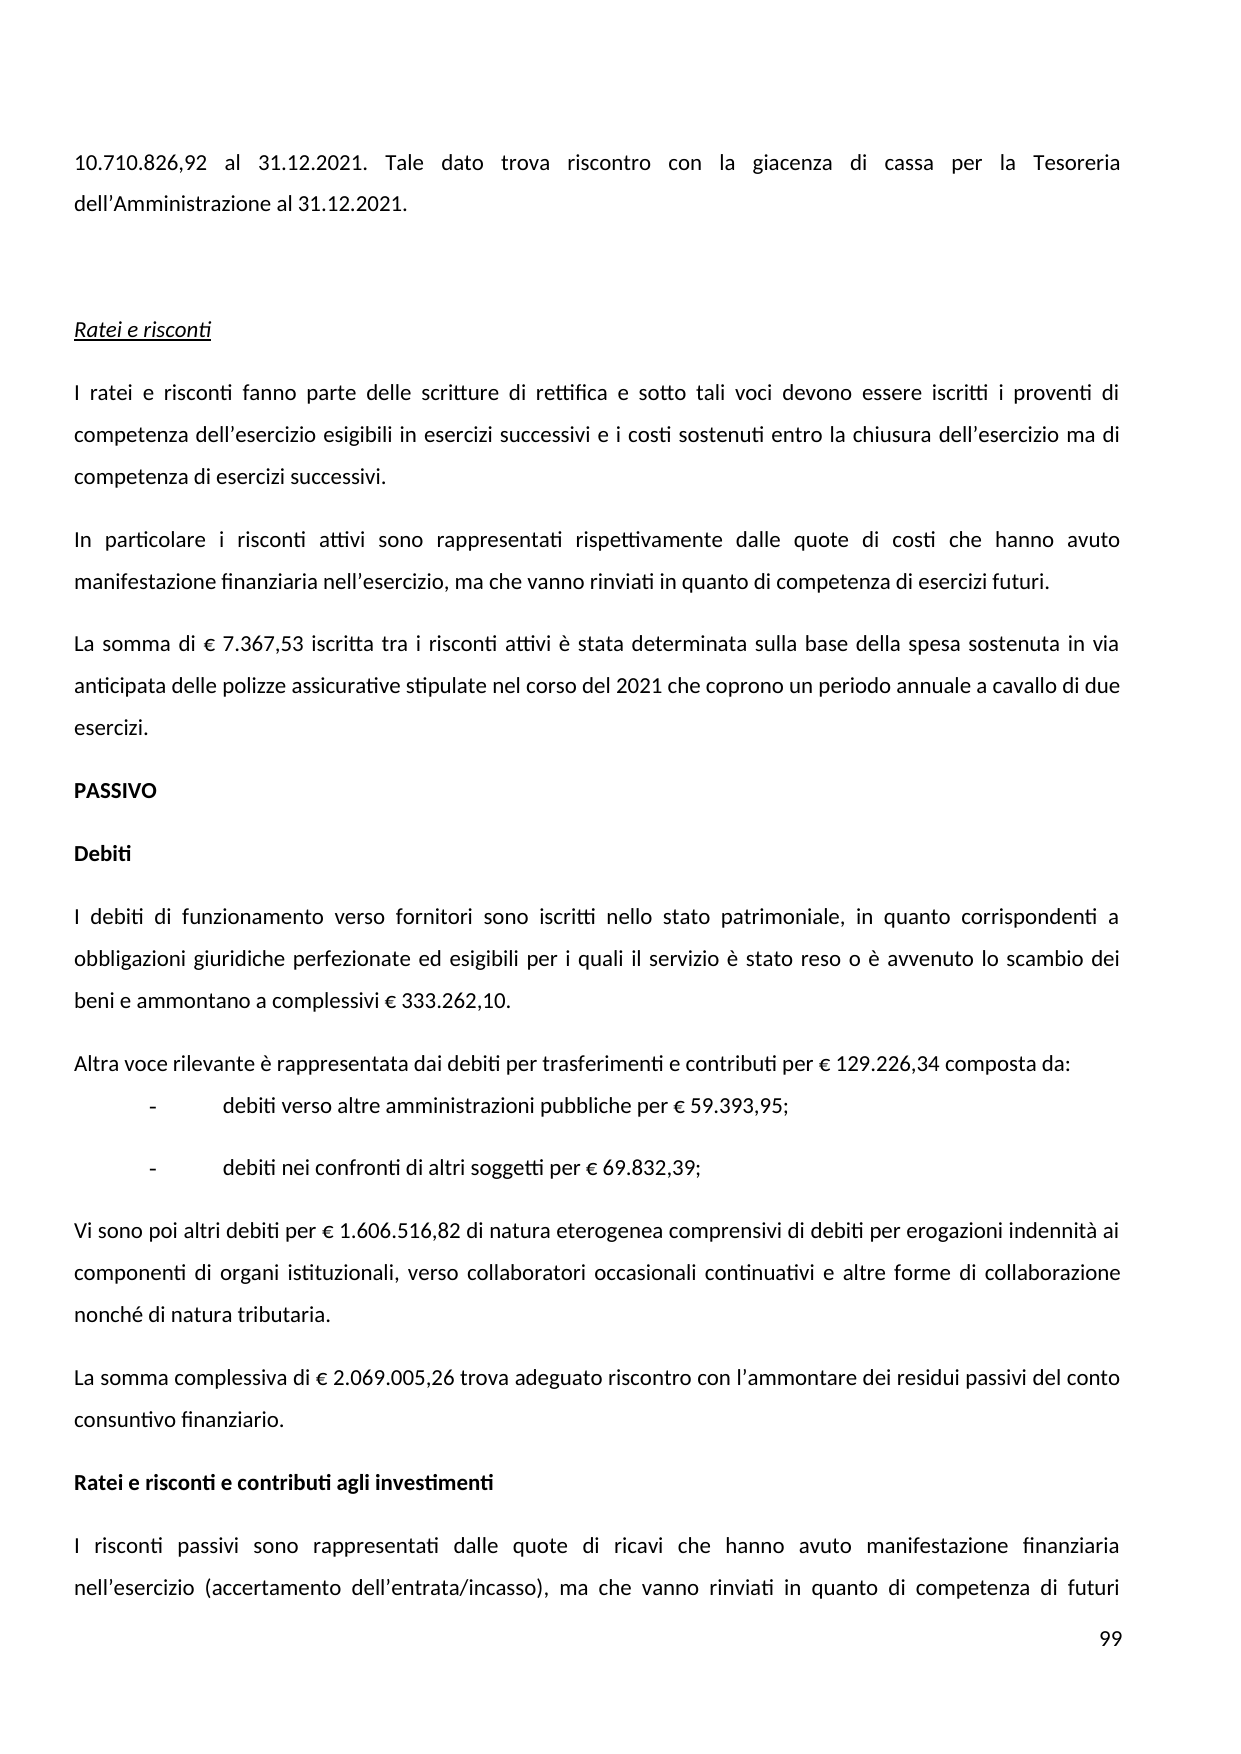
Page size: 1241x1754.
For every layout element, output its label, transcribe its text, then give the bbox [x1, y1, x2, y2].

text I debiti di funzionamento verso fornitori sono iscritti nello stato patrimoniale, in quanto corrispondenti a obbligazioni giuridiche perfezionate ed esigibili per i quali il servizio è stato reso o è avvenuto lo scambio dei beni e ammontano a complessivi € 333.262,10. [74, 902, 1122, 1014]
list debiti verso altre amministrazioni pubbliche per € 59.393,95; [149, 1091, 1122, 1119]
text Debiti [74, 839, 1122, 867]
text Ratei e risconti e contributi agli investimenti [74, 1468, 1122, 1496]
text Vi sono poi altri debiti per € 1.606.516,82 di natura eterogenea comprensivi di debiti per erogazioni indennità ai componenti di organi istituzionali, verso collaboratori occasionali continuativi e altre forme di collaborazione nonché di natura tributaria. [74, 1216, 1122, 1328]
text PASSIVO [74, 776, 1122, 804]
list debiti nei confronti di altri soggetti per € 69.832,39; [149, 1153, 1122, 1182]
text Ratei e risconti [74, 315, 1122, 343]
text La somma di € 7.367,53 iscritta tra i risconti attivi è stata determinata sulla base della spesa sostenuta in via anticipata delle polizze assicurative stipulate nel corso del 2021 che coprono un periodo annuale a cavallo di due esercizi. [74, 629, 1122, 742]
text Altra voce rilevante è rappresentata dai debiti per trasferimenti e contributi per € 129.226,34 composta da: [74, 1049, 1122, 1077]
text I risconti passivi sono rappresentati dalle quote di ricavi che hanno avuto manifestazione finanziaria nell’esercizio (accertamento dell’entrata/incasso), ma che vanno rinviati in quanto di competenza di futuri [74, 1531, 1122, 1601]
text La somma complessiva di € 2.069.005,26 trova adeguato riscontro con l’ammontare dei residui passivi del conto consuntivo finanziario. [74, 1363, 1122, 1433]
text I ratei e risconti fanno parte delle scritture di rettifica e sotto tali voci devono essere iscritti i proventi di competenza dell’esercizio esigibili in esercizi successivi e i costi sostenuti entro la chiusura dell’esercizio ma di competenza di esercizi successivi. [74, 378, 1122, 490]
text 10.710.826,92 al 31.12.2021. Tale dato trova riscontro con la giacenza di cassa per la Tesoreria dell’Amministrazione al 31.12.2021. [74, 148, 1122, 218]
text In particolare i risconti attivi sono rappresentati rispettivamente dalle quote di costi che hanno avuto manifestazione finanziaria nell’esercizio, ma che vanno rinviati in quanto di competenza di esercizi futuri. [74, 525, 1122, 595]
